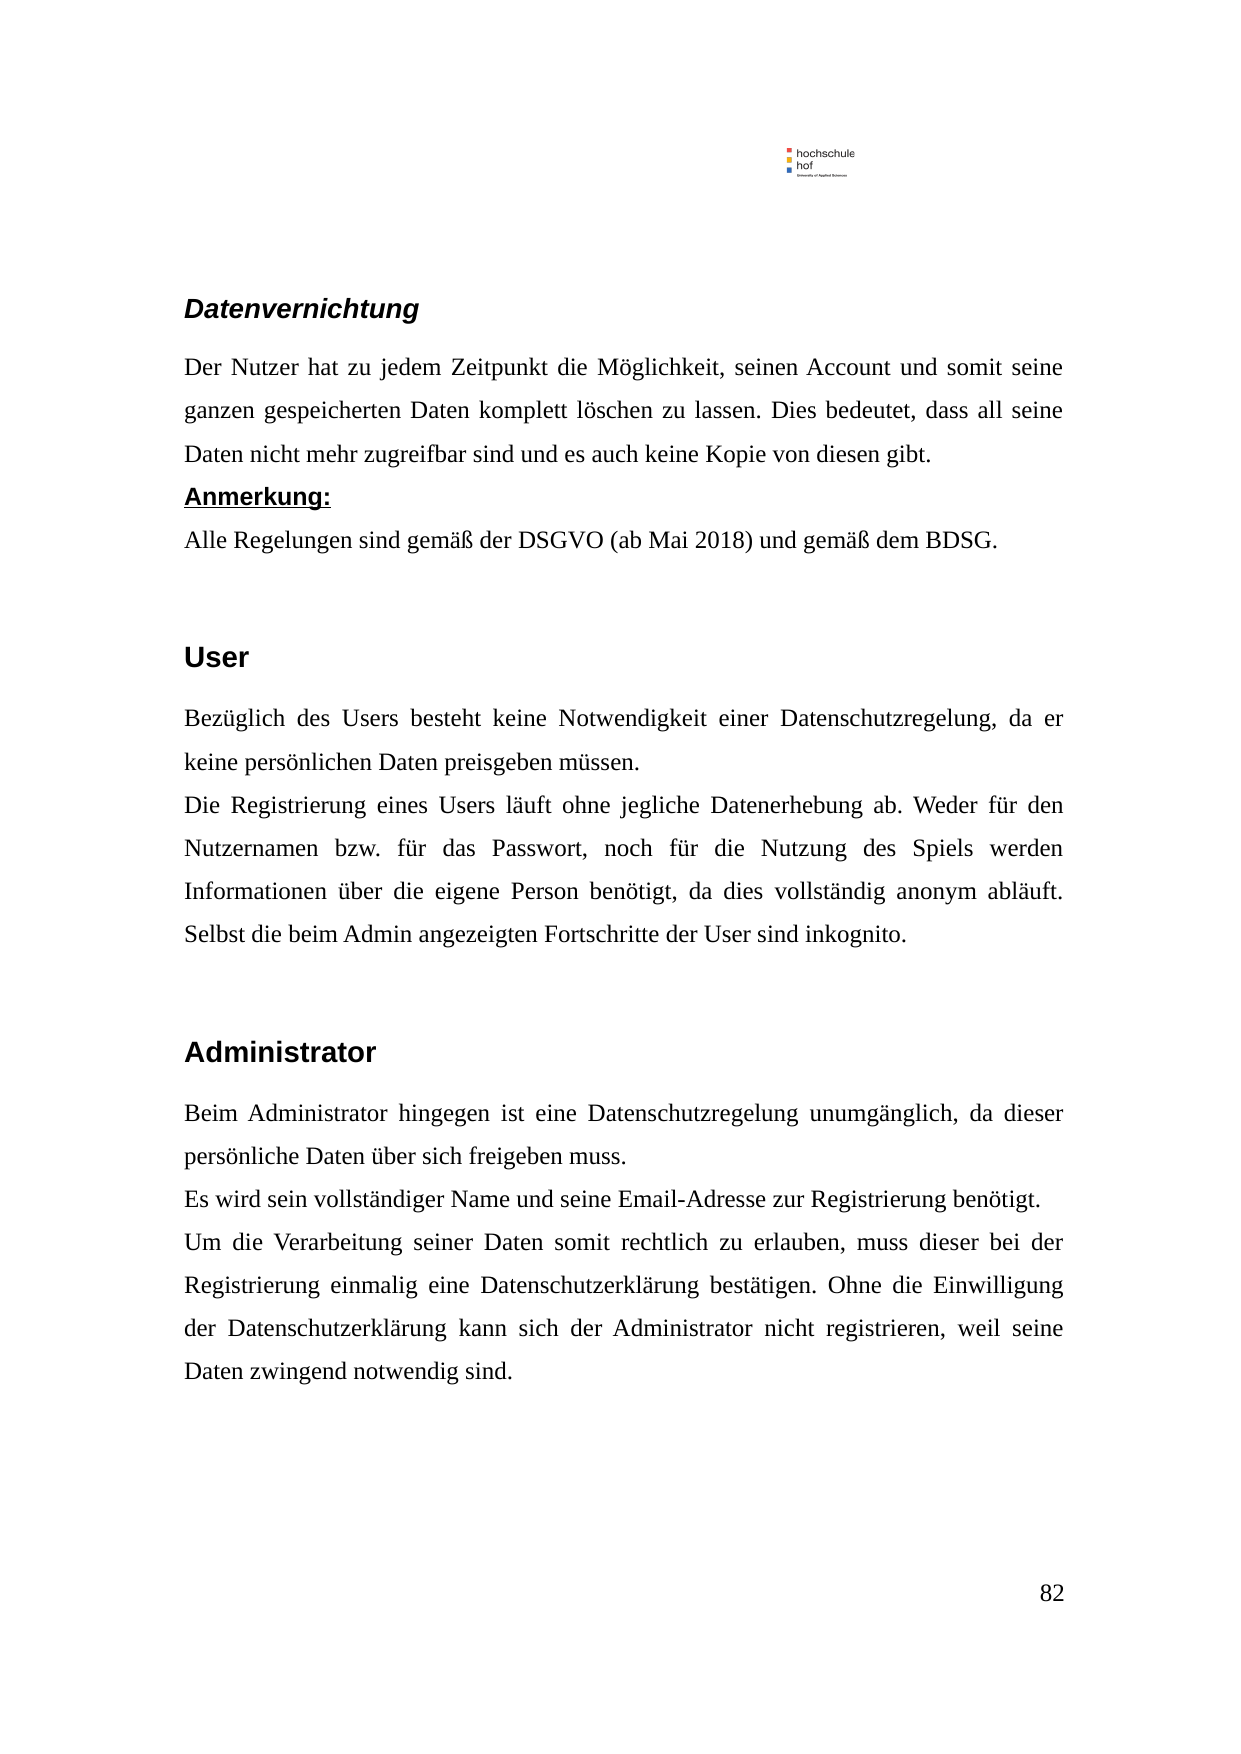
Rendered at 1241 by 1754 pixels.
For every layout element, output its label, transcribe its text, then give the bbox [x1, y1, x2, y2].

subtitle Datenvernichtung [184, 292, 1064, 324]
text Beim Administrator hingegen ist eine Datenschutzregelung unumgänglich, da dieser persönliche Daten über sich freigeben muss. [184, 1098, 1064, 1169]
subtitle Administrator [184, 1034, 1064, 1068]
picture [786, 148, 855, 177]
text Um die Verarbeitung seiner Daten somit rechtlich zu erlauben, muss dieser bei der Registrierung einmalig eine Datenschutzerklärung bestätigen. Ohne die Einwilligung der Datenschutzerklärung kann sich der Administrator nicht registrieren, weil seine Daten zwingend notwendig sind. [184, 1227, 1064, 1385]
subtitle User [184, 640, 1064, 674]
text Der Nutzer hat zu jedem Zeitpunkt die Möglichkeit, seinen Account und somit seine ganzen gespeicherten Daten komplett löschen zu lassen. Dies bedeutet, dass all seine Daten nicht mehr zugreifbar sind und es auch keine Kopie von diesen gibt. [184, 352, 1064, 467]
text Es wird sein vollständiger Name und seine Email-Adresse zur Registrierung benötigt. [184, 1184, 1064, 1213]
text Bezüglich des Users besteht keine Notwendigkeit einer Datenschutzregelung, da er keine persönlichen Daten preisgeben müssen. [184, 703, 1064, 775]
text Anmerkung: [184, 482, 1064, 511]
text Alle Regelungen sind gemäß der DSGVO (ab Mai 2018) und gemäß dem BDSG. [184, 525, 1064, 554]
text Die Registrierung eines Users läuft ohne jegliche Datenerhebung ab. Weder für den Nutzernamen bzw. für das Passwort, noch für die Nutzung des Spiels werden Informationen über die eigene Person benötigt, da dies vollständig anonym abläuft. Selbst die beim Admin angezeigten Fortschritte der User sind inkognito. [184, 790, 1064, 948]
